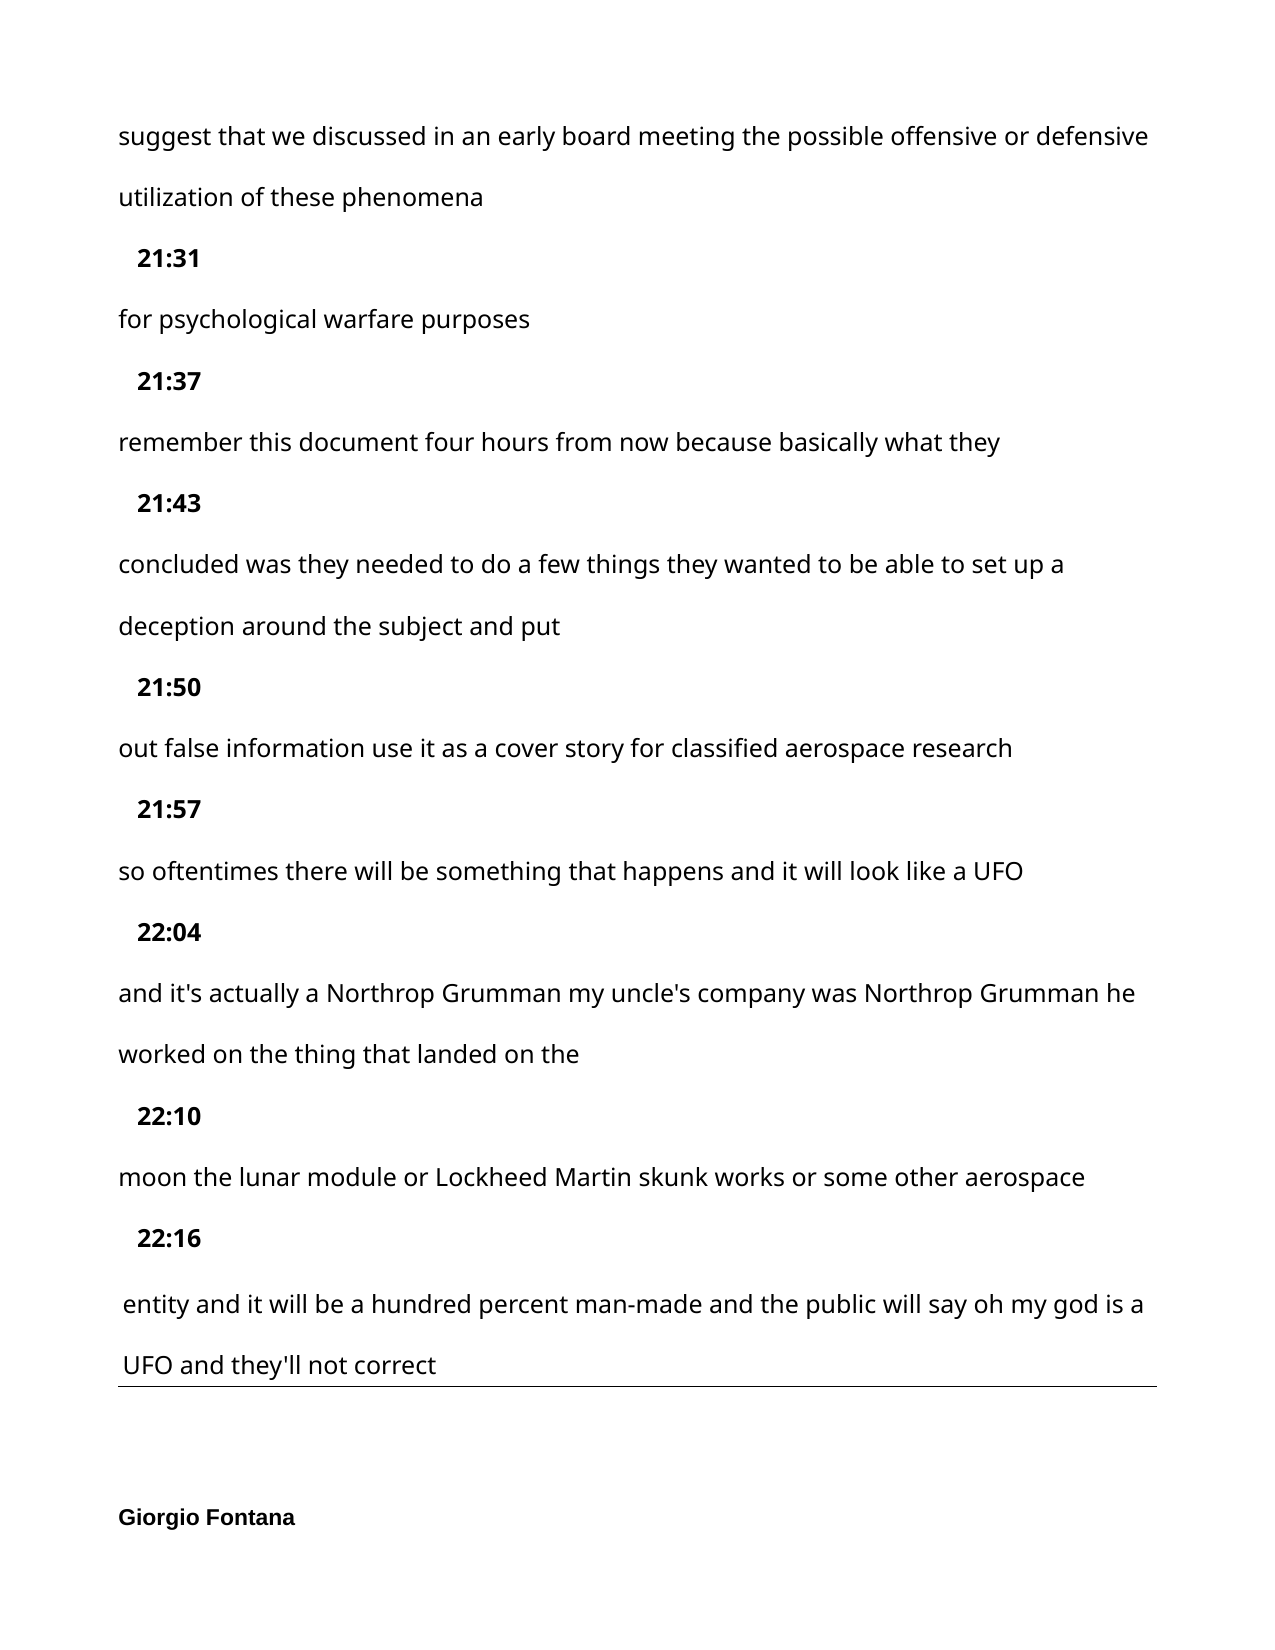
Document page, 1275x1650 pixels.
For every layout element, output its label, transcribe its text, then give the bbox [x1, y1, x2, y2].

text suggest that we discussed in an early board meeting the possible offensive or defensive utilization of these phenomena [118, 118, 1157, 213]
text Giorgio Fontana [118, 1504, 1157, 1530]
text entity and it will be a hundred percent man-made and the public will say oh my god is a UFO and they'll not correct [118, 1282, 1157, 1386]
text 21:37 [137, 363, 1132, 397]
text 21:43 [137, 486, 1132, 520]
text 22:10 [137, 1098, 1132, 1132]
text 21:57 [137, 792, 1132, 826]
text 22:04 [137, 914, 1132, 948]
text and it's actually a Northrop Grumman my uncle's company was Northrop Grumman he worked on the thing that landed on the [118, 976, 1157, 1071]
text so oftentimes there will be something that happens and it will look like a UFO [118, 853, 1157, 887]
text concluded was they needed to do a few things they wanted to be able to set up a deception around the subject and put [118, 547, 1157, 642]
text for psychological warfare purposes [118, 302, 1157, 336]
text out false information use it as a cover story for classified aerospace research [118, 731, 1157, 765]
text 21:31 [137, 241, 1132, 275]
text moon the lunar module or Lockheed Martin skunk works or some other aerospace [118, 1159, 1157, 1193]
text 21:50 [137, 669, 1132, 703]
text remember this document four hours from now because basically what they [118, 424, 1157, 458]
text 22:16 [137, 1221, 1132, 1255]
